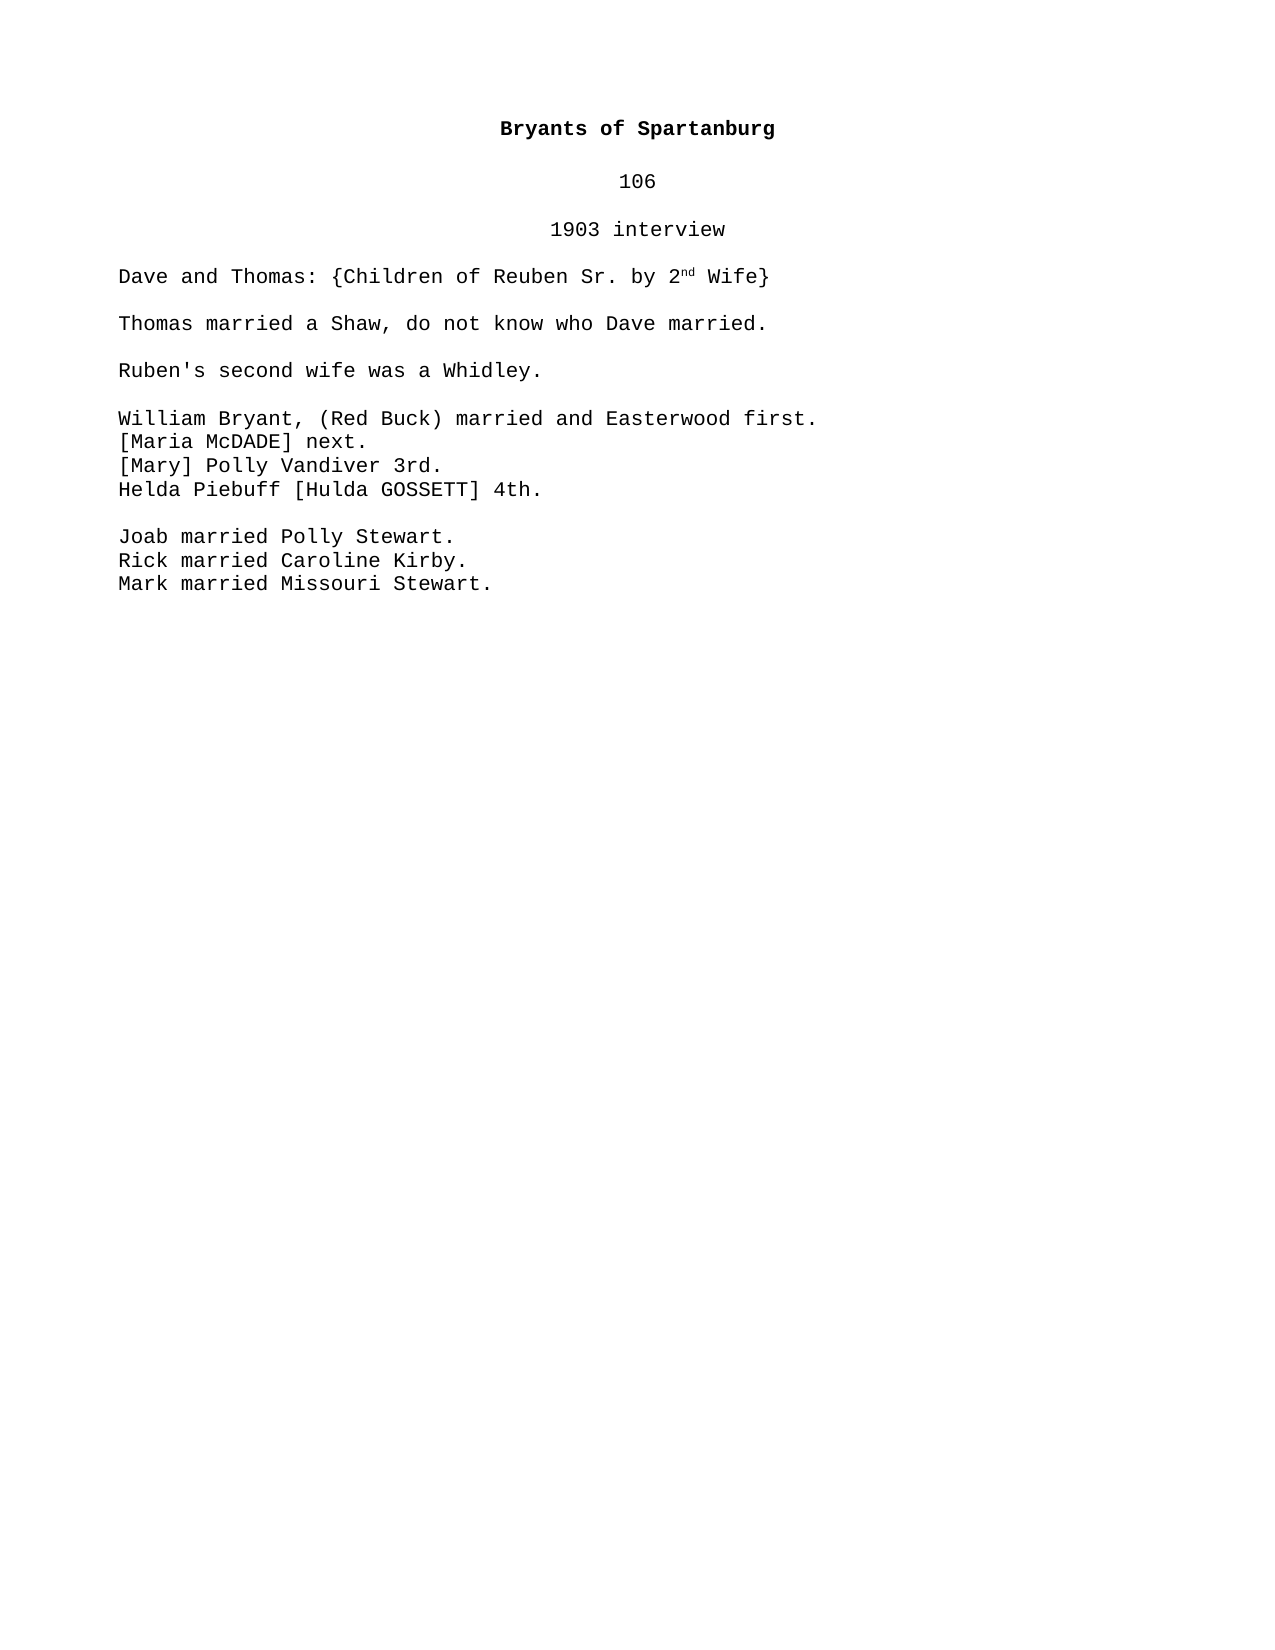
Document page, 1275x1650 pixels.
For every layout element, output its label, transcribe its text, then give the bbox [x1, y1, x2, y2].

text [Maria McDADE] next. [118, 431, 1157, 455]
text Rick married Caroline Kirby. [118, 549, 1157, 573]
text Joab married Polly Stewart. [118, 526, 1157, 549]
text [Mary] Polly Vandiver 3rd. [118, 455, 1157, 479]
text 1903 interview [118, 218, 1157, 242]
text William Bryant, (Red Buck) married and Easterwood first. [118, 408, 1157, 431]
text Dave and Thomas: {Children of Reuben Sr. by 2nd Wife} [118, 266, 1157, 289]
text Mark married Missouri Stewart. [118, 573, 1157, 597]
text Thomas married a Shaw, do not know who Dave married. [118, 313, 1157, 337]
text Helda Piebuff [Hulda GOSSETT] 4th. [118, 479, 1157, 502]
text Ruben's second wife was a Whidley. [118, 360, 1157, 384]
text 106 [118, 171, 1157, 195]
